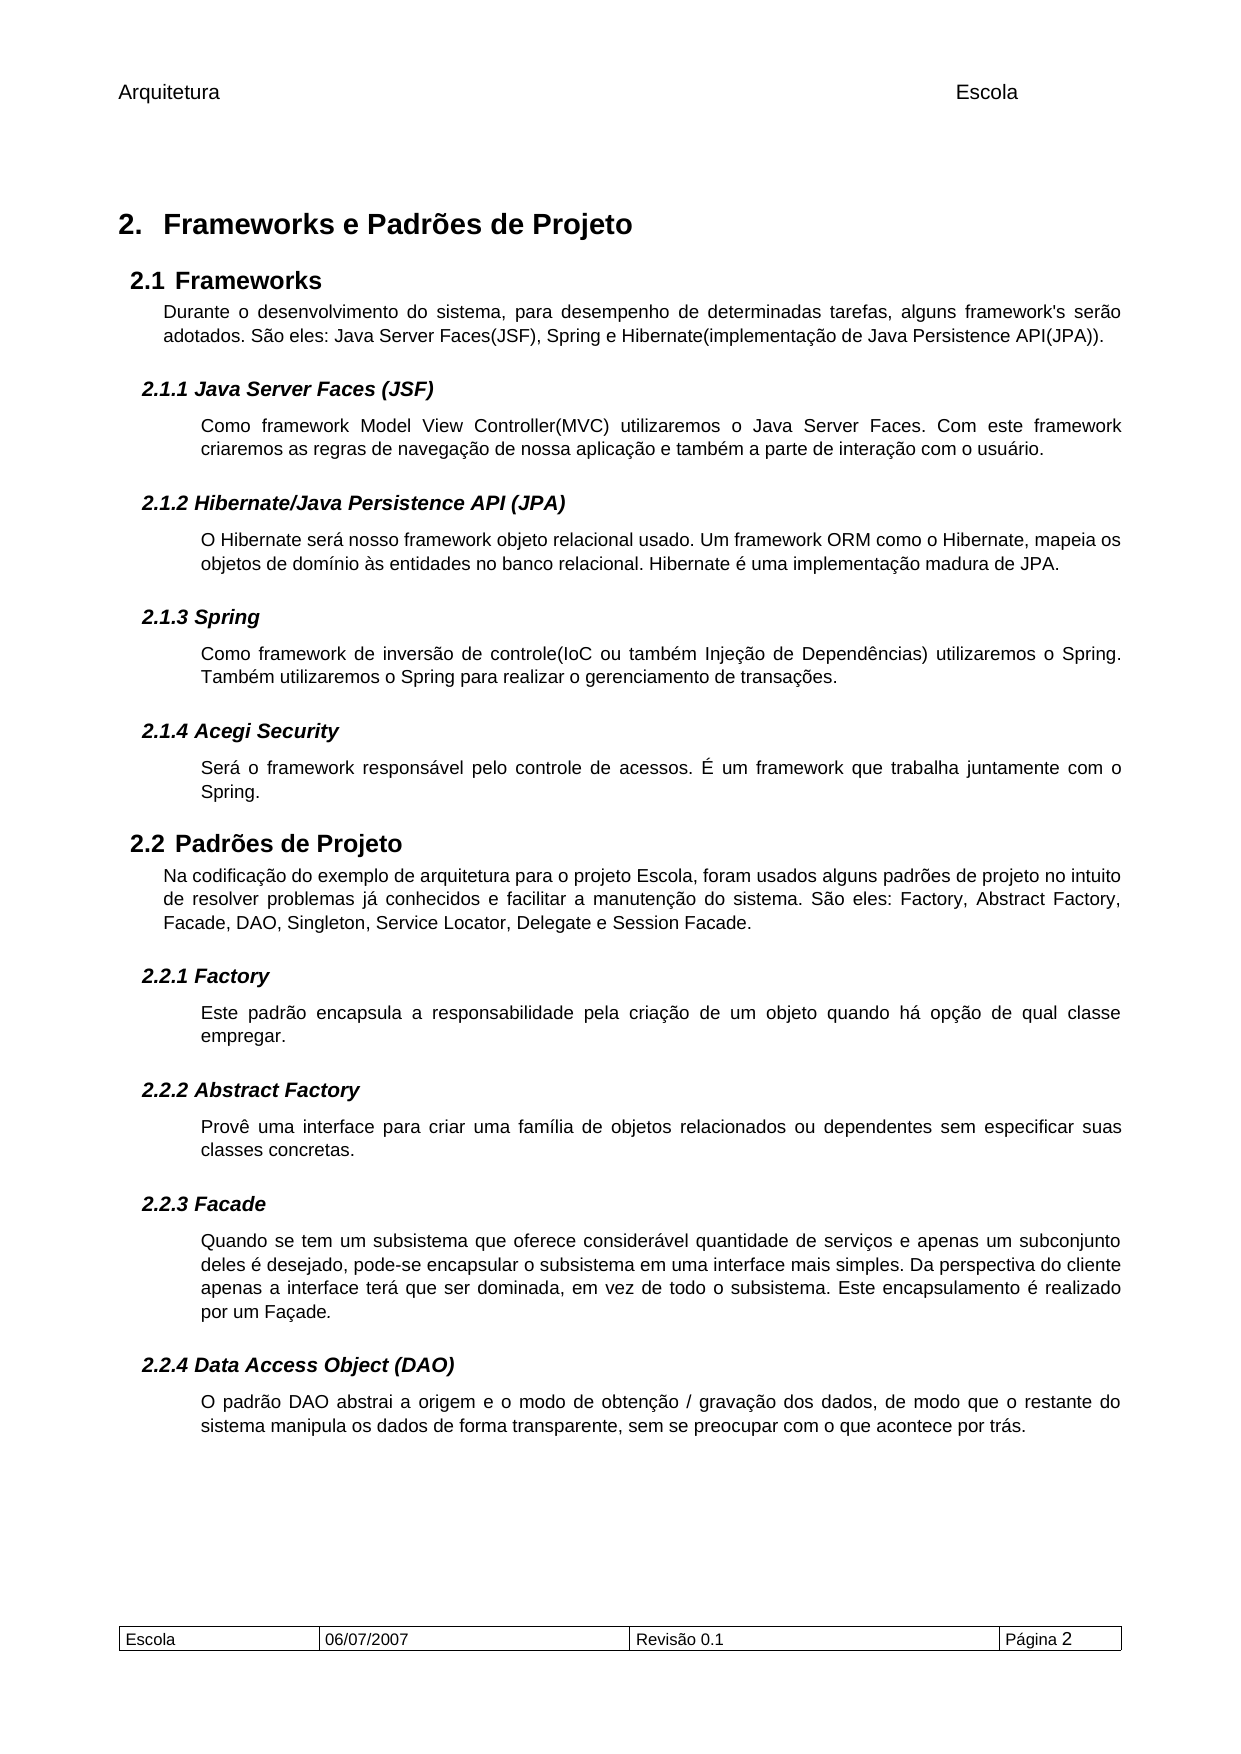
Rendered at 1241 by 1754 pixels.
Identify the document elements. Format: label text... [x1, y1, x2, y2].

list Quando se tem um subsistema que oferece considerável quantidade de serviços e apenas um subconjunto deles é desejado, pode-se encapsular o subsistema em uma interface mais simples. Da perspectiva do cliente apenas a interface terá que ser dominada, em vez de todo o subsistema. Este encapsulamento é realizado por um Façade. [163, 1228, 1122, 1323]
list Como framework Model View Controller(MVC) utilizaremos o Java Server Faces. Com este framework criaremos as regras de navegação de nossa aplicação e também a parte de interação com o usuário. [163, 413, 1122, 461]
list Na codificação do exemplo de arquitetura para o projeto Escola, foram usados alguns padrões de projeto no intuito de resolver problemas já conhecidos e facilitar a manutenção do sistema. São eles: Factory, Abstract Factory, Facade, DAO, Singleton, Service Locator, Delegate e Session Facade. [118, 863, 1122, 934]
subtitle Data Access Object (DAO) [118, 1354, 1122, 1377]
subtitle Frameworks [130, 270, 1122, 294]
list O padrão DAO abstrai a origem e o modo de obtenção / gravação dos dados, de modo que o restante do sistema manipula os dados de forma transparente, sem se preocupar com o que acontece por trás. [163, 1390, 1122, 1437]
subtitle Hibernate/Java Persistence API (JPA) [118, 491, 1122, 515]
subtitle Spring [118, 605, 1122, 629]
list O Hibernate será nosso framework objeto relacional usado. Um framework ORM como o Hibernate, mapeia os objetos de domínio às entidades no banco relacional. Hibernate é uma implementação madura de JPA. [163, 527, 1122, 575]
list Será o framework responsável pelo controle de acessos. É um framework que trabalha juntamente com o Spring. [163, 756, 1122, 803]
subtitle Frameworks e Padrões de Projeto [118, 208, 1122, 241]
subtitle Padrões de Projeto [130, 833, 1122, 857]
subtitle Factory [118, 964, 1122, 988]
subtitle Abstract Factory [118, 1078, 1122, 1102]
list Durante o desenvolvimento do sistema, para desempenho de determinadas tarefas, alguns framework's serão adotados. São eles: Java Server Faces(JSF), Spring e Hibernate(implementação de Java Persistence API(JPA)). [118, 300, 1122, 347]
list Como framework de inversão de controle(IoC ou também Injeção de Dependências) utilizaremos o Spring. Também utilizaremos o Spring para realizar o gerenciamento de transações. [163, 641, 1122, 689]
subtitle Facade [118, 1192, 1122, 1216]
subtitle Java Server Faces (JSF) [118, 377, 1122, 401]
subtitle Acegi Security [118, 719, 1122, 743]
list Provê uma interface para criar uma família de objetos relacionados ou dependentes sem especificar suas classes concretas. [163, 1114, 1122, 1162]
list Este padrão encapsula a responsabilidade pela criação de um objeto quando há opção de qual classe empregar. [163, 1000, 1122, 1048]
